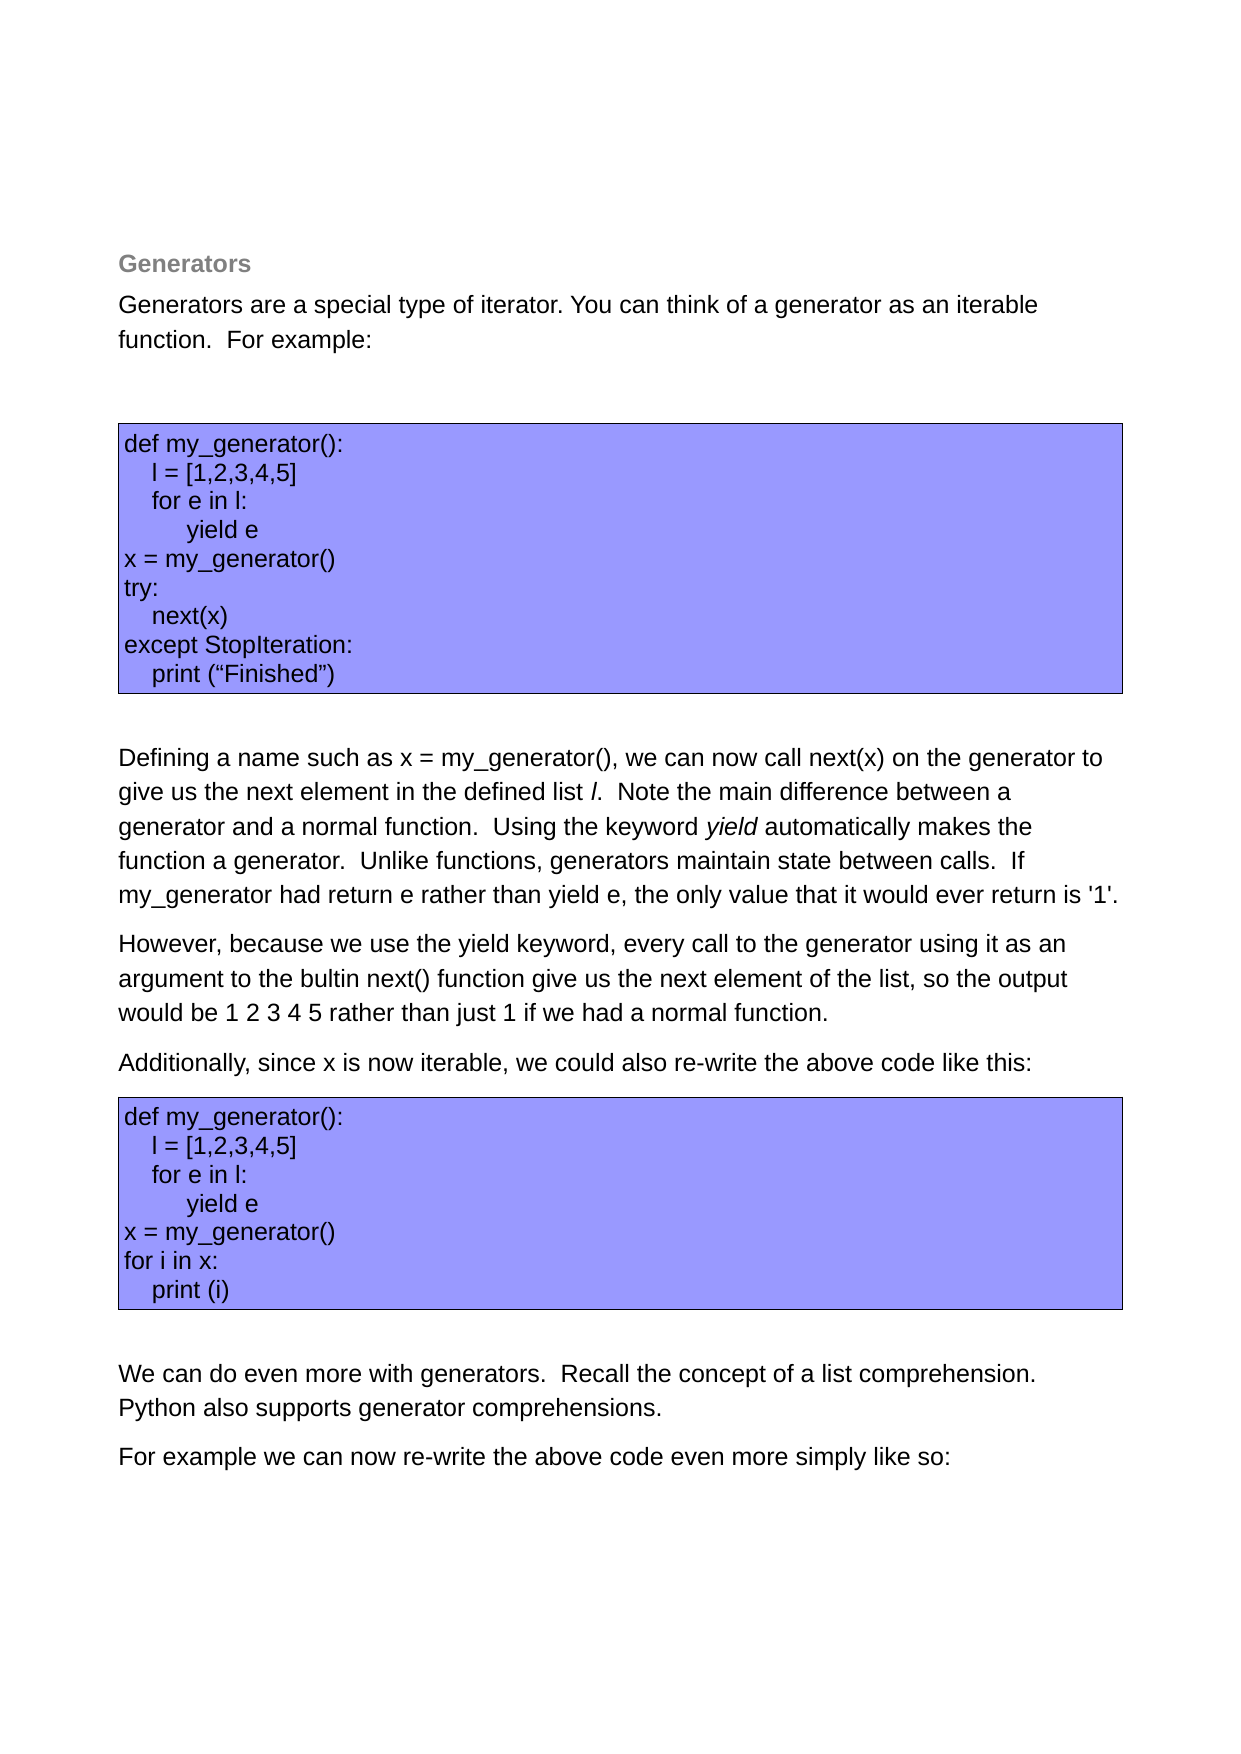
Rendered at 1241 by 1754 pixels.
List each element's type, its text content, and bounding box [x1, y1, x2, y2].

table_header def my_generator(): l = [1,2,3,4,5] for e in l: yield e x = my_generator() for i in x: print (i) [119, 1098, 1122, 1309]
table_header def my_generator(): l = [1,2,3,4,5] for e in l: yield e x = my_generator() try: next(x) except StopIteration: print (“Finished”) [119, 424, 1122, 693]
text However, because we use the yield keyword, every call to the generator using it as an argument to the bultin next() function give us the next element of the list, so the output would be 1 2 3 4 5 rather than just 1 if we had a normal function. [118, 929, 1122, 1027]
text Generators are a special type of iterator. You can think of a generator as an iterable function. For example: [118, 290, 1122, 354]
text For example we can now re-write the above code even more simply like so: [118, 1442, 1122, 1471]
text Defining a name such as x = my_generator(), we can now call next(x) on the generator to give us the next element in the defined list l. Note the main difference between a generator and a normal function. Using the keyword yield automatically makes the function a generator. Unlike functions, generators maintain state between calls. If my_generator had return e rather than yield e, the only value that it would ever return is '1'. [118, 742, 1122, 909]
text Additionally, since x is now iterable, we could also re-write the above code like this: [118, 1047, 1122, 1076]
subtitle Generators [118, 249, 1122, 278]
text We can do even more with generators. Recall the concept of a list comprehension. Python also supports generator comprehensions. [118, 1358, 1122, 1422]
